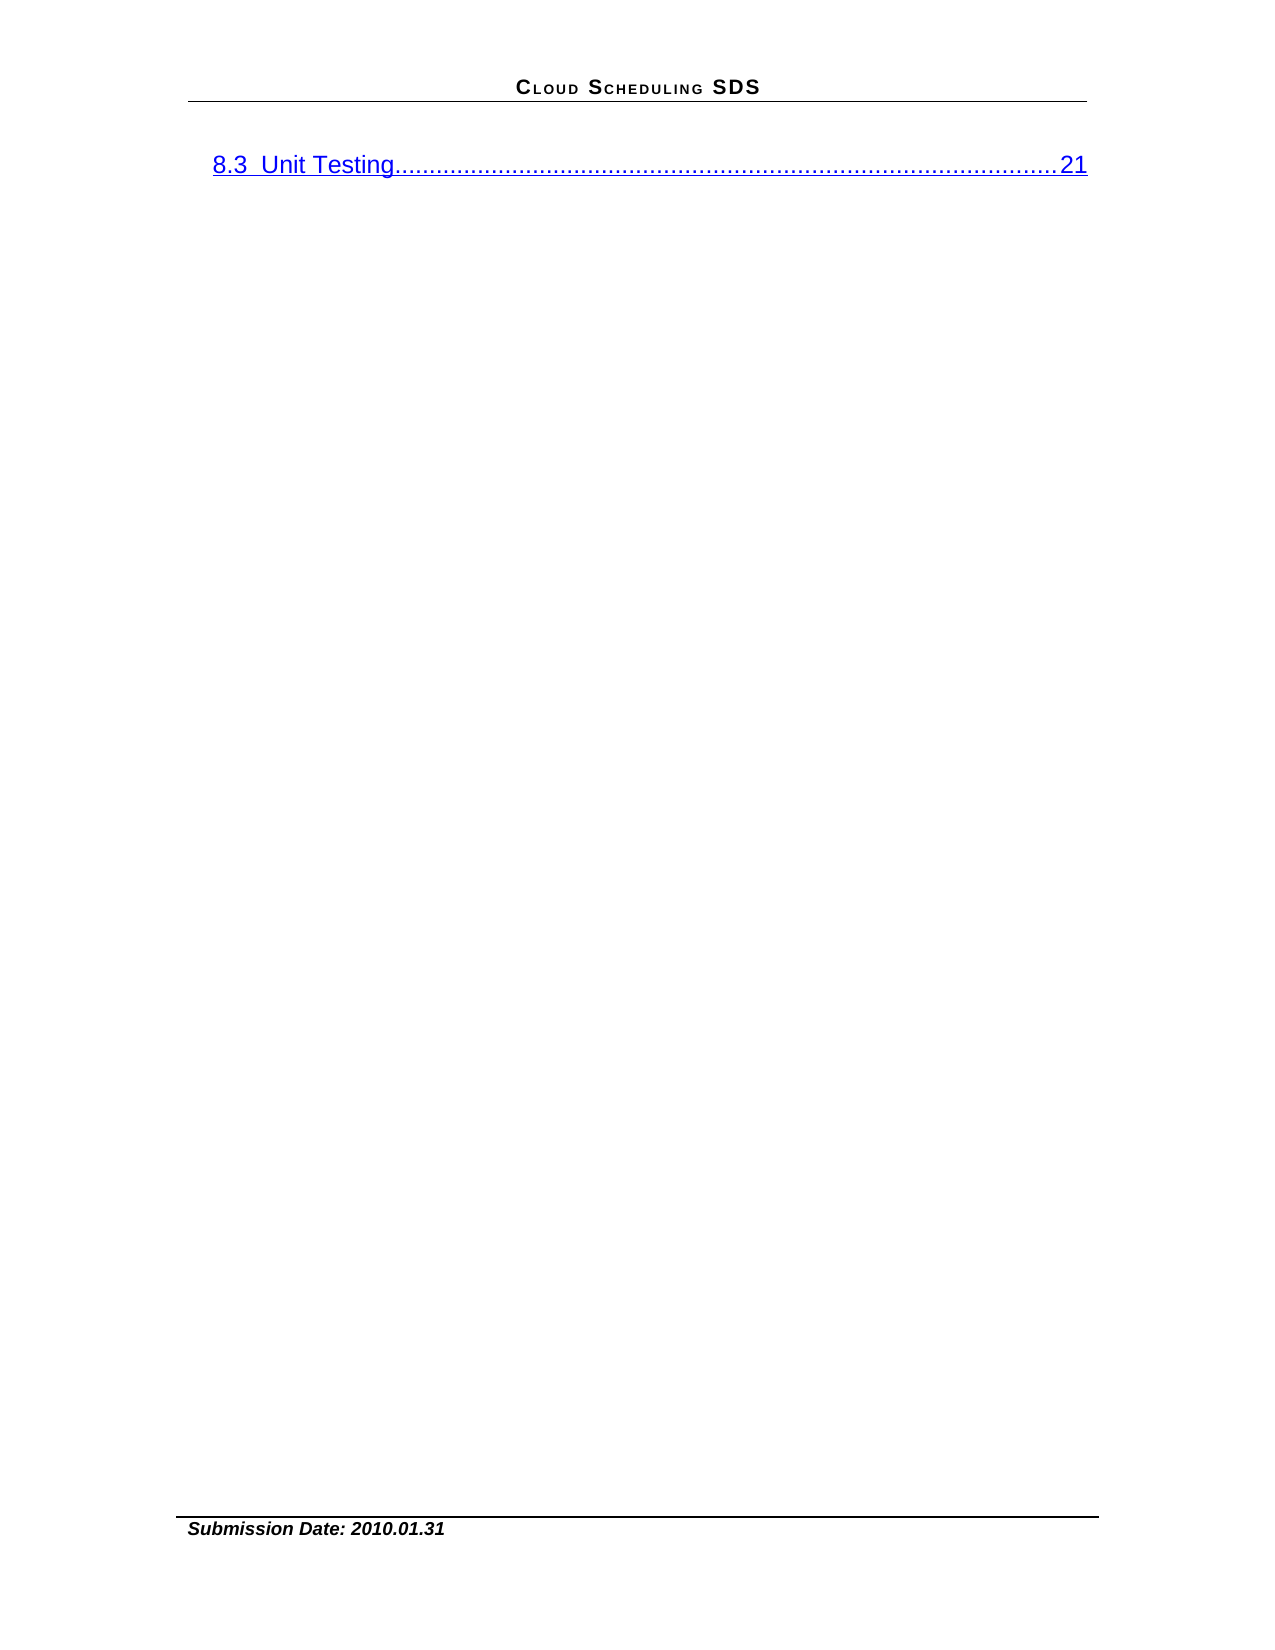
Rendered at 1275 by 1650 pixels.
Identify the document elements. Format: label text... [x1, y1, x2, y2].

text 8.3 Unit Testing 21 [212, 150, 1087, 175]
